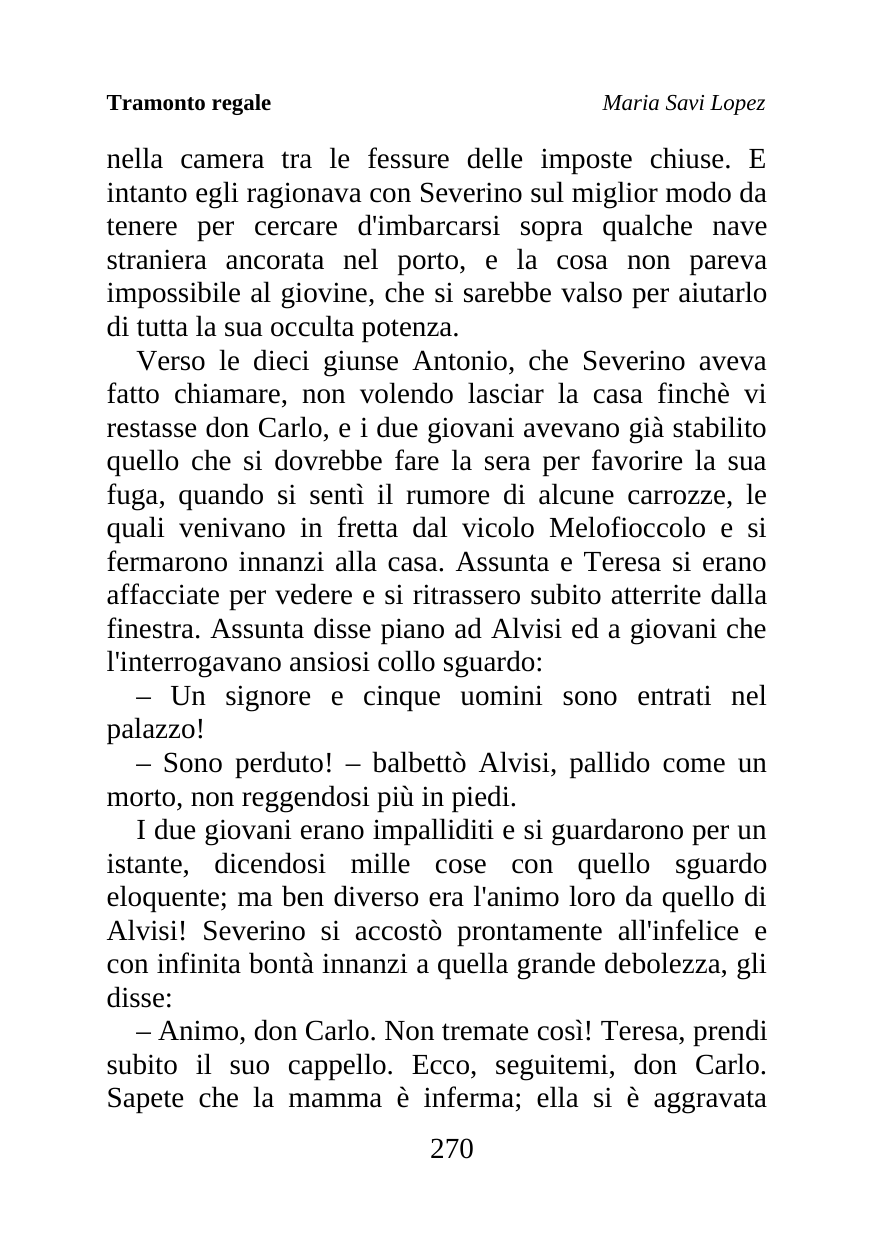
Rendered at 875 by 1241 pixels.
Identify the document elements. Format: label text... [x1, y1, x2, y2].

text – Un signore e cinque uomini sono entrati nel palazzo! [106, 678, 768, 745]
text – Animo, don Carlo. Non tremate così! Teresa, prendi subito il suo cappello. Ecco, seguitemi, don Carlo. Sapete che la mamma è inferma; ella si è aggravata [106, 1013, 768, 1114]
text – Sono perduto! – balbettò Alvisi, pallido come un morto, non reggendosi più in piedi. [106, 745, 768, 812]
text I due giovani erano impalliditi e si guardarono per un istante, dicendosi mille cose con quello sguardo eloquente; ma ben diverso era l'animo loro da quello di Alvisi! Severino si accostò prontamente all'infelice e con infinita bontà innanzi a quella grande debolezza, gli disse: [106, 812, 768, 1013]
text Verso le dieci giunse Antonio, che Severino aveva fatto chiamare, non volendo lasciar la casa finchè vi restasse don Carlo, e i due giovani avevano già stabilito quello che si dovrebbe fare la sera per favorire la sua fuga, quando si sentì il rumore di alcune carrozze, le quali venivano in fretta dal vicolo Melofioccolo e si fermarono innanzi alla casa. Assunta e Teresa si erano affacciate per vedere e si ritrassero subito atterrite dalla finestra. Assunta disse piano ad Alvisi ed a giovani che l'interrogavano ansiosi collo sguardo: [106, 343, 768, 678]
text nella camera tra le fessure delle imposte chiuse. E intanto egli ragionava con Severino sul miglior modo da tenere per cercare d'imbarcarsi sopra qualche nave straniera ancorata nel porto, e la cosa non pareva impossibile al giovine, che si sarebbe valso per aiutarlo di tutta la sua occulta potenza. [106, 141, 768, 343]
